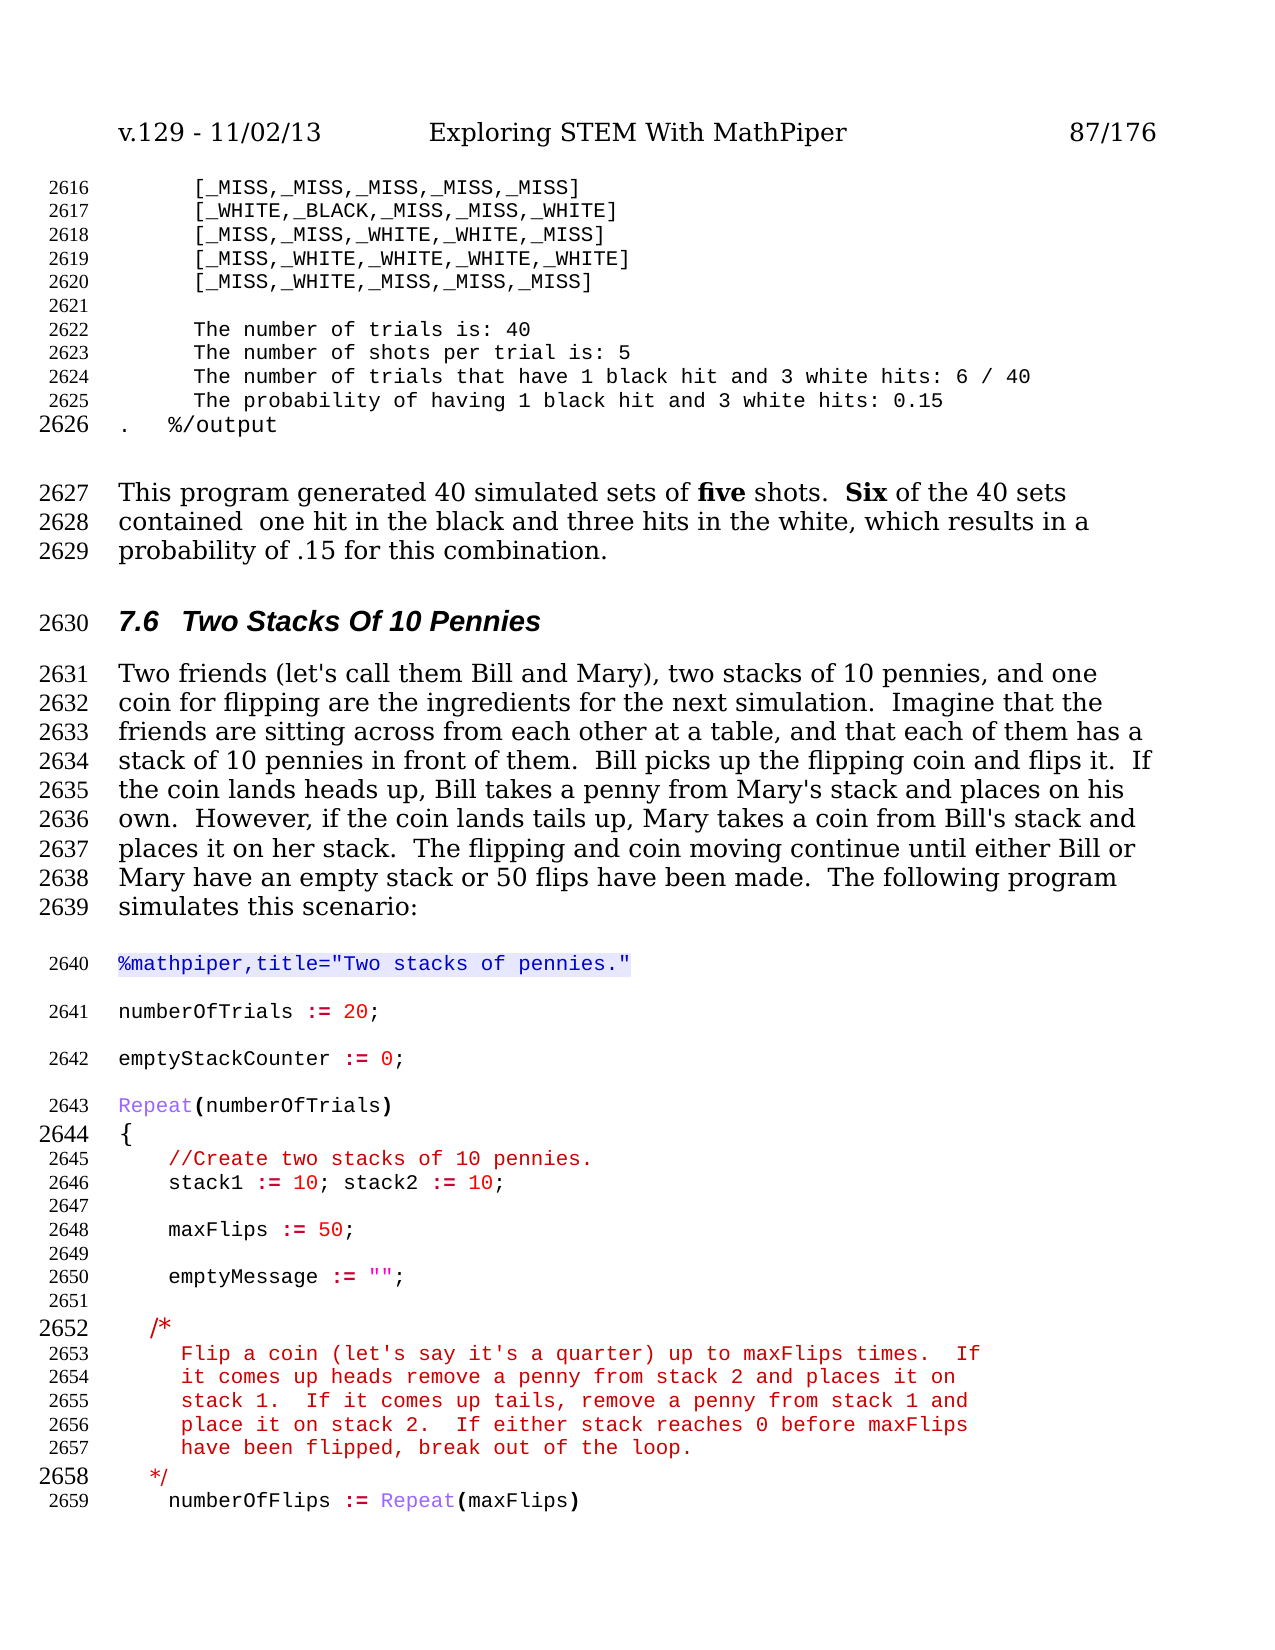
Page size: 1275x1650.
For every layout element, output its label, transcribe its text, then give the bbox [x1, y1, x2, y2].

text %mathpiper,title="Two stacks of pennies." [118, 953, 1157, 977]
text [_MISS,_WHITE,_WHITE,_WHITE,_WHITE] [118, 248, 1157, 271]
text The probability of having 1 black hit and 3 white hits: 0.15 [118, 389, 1157, 413]
text Two friends (let's call them Bill and Mary), two stacks of 10 pennies, and one coin for flipping are the ingredients for the next simulation. Imagine that the friends are sitting across from each other at a table, and that each of them has a stack of 10 pennies in front of them. Bill picks up the flipping coin and flips it. If the coin lands heads up, Bill takes a penny from Mary's stack and places on his own. However, if the coin lands tails up, Mary takes a coin from Bill's stack and places it on her stack. The flipping and coin moving continue until either Bill or Mary have an empty stack or 50 flips have been made. The following program simulates this scenario: [118, 659, 1157, 921]
text [_MISS,_MISS,_MISS,_MISS,_MISS] [118, 177, 1157, 200]
text have been flipped, break out of the loop. [118, 1437, 1157, 1461]
text maxFlips := 50; [118, 1219, 1157, 1243]
text . %/output [118, 413, 1157, 439]
text //Create two stacks of 10 pennies. [118, 1148, 1157, 1172]
text /* [118, 1313, 1157, 1343]
text { [118, 1119, 1157, 1148]
text place it on stack 2. If either stack reaches 0 before maxFlips [118, 1414, 1157, 1437]
text The number of shots per trial is: 5 [118, 342, 1157, 366]
text it comes up heads remove a penny from stack 2 and places it on [118, 1366, 1157, 1390]
text stack 1. If it comes up tails, remove a penny from stack 1 and [118, 1390, 1157, 1414]
text numberOfTrials := 20; [118, 1001, 1157, 1024]
text emptyStackCounter := 0; [118, 1048, 1157, 1072]
text Repeat(numberOfTrials) [118, 1095, 1157, 1119]
text */ [118, 1461, 1157, 1490]
text [_MISS,_WHITE,_MISS,_MISS,_MISS] [118, 271, 1157, 295]
text This program generated 40 simulated sets of five shots. Six of the 40 sets contained one hit in the black and three hits in the white, which results in a probability of .15 for this combination. [118, 478, 1157, 565]
text emptyMessage := ""; [118, 1266, 1157, 1290]
text stack1 := 10; stack2 := 10; [118, 1172, 1157, 1195]
text numberOfFlips := Repeat(maxFlips) [118, 1490, 1157, 1514]
text Flip a coin (let's say it's a quarter) up to maxFlips times. If [118, 1343, 1157, 1366]
text [_MISS,_MISS,_WHITE,_WHITE,_MISS] [118, 224, 1157, 248]
subtitle Two Stacks Of 10 Pennies [118, 604, 1157, 638]
text [_WHITE,_BLACK,_MISS,_MISS,_WHITE] [118, 200, 1157, 224]
text The number of trials that have 1 black hit and 3 white hits: 6 / 40 [118, 366, 1157, 389]
text The number of trials is: 40 [118, 319, 1157, 342]
